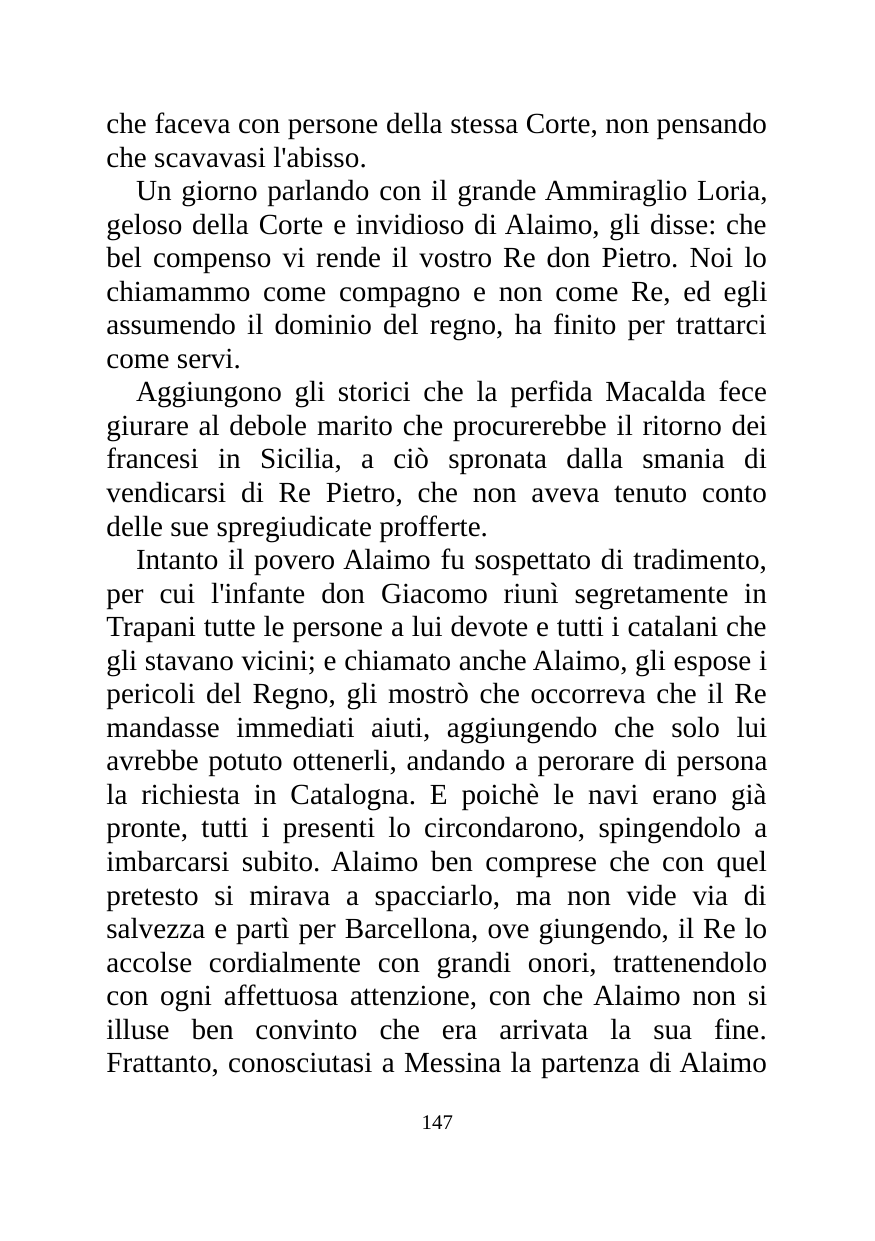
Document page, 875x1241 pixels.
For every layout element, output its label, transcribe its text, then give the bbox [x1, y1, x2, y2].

text che faceva con persone della stessa Corte, non pensando che scavavasi l'abisso. [106, 106, 768, 173]
text Intanto il povero Alaimo fu sospettato di tradimento, per cui l'infante don Giacomo riunì segretamente in Trapani tutte le persone a lui devote e tutti i catalani che gli stavano vicini; e chiamato anche Alaimo, gli espose i pericoli del Regno, gli mostrò che occorreva che il Re mandasse immediati aiuti, aggiungendo che solo lui avrebbe potuto ottenerli, andando a perorare di persona la richiesta in Catalogna. E poichè le navi erano già pronte, tutti i presenti lo circondarono, spingendolo a imbarcarsi subito. Alaimo ben comprese che con quel pretesto si mirava a spacciarlo, ma non vide via di salvezza e partì per Barcellona, ove giungendo, il Re lo accolse cordialmente con grandi onori, trattenendolo con ogni affettuosa attenzione, con che Alaimo non si illuse ben convinto che era arrivata la sua fine. Frattanto, conosciutasi a Messina la partenza di Alaimo [106, 542, 768, 1079]
text Un giorno parlando con il grande Ammiraglio Loria, geloso della Corte e invidioso di Alaimo, gli disse: che bel compenso vi rende il vostro Re don Pietro. Noi lo chiamammo come compagno e non come Re, ed egli assumendo il dominio del regno, ha finito per trattarci come servi. [106, 173, 768, 374]
text Aggiungono gli storici che la perfida Macalda fece giurare al debole marito che procurerebbe il ritorno dei francesi in Sicilia, a ciò spronata dalla smania di vendicarsi di Re Pietro, che non aveva tenuto conto delle sue spregiudicate profferte. [106, 374, 768, 542]
